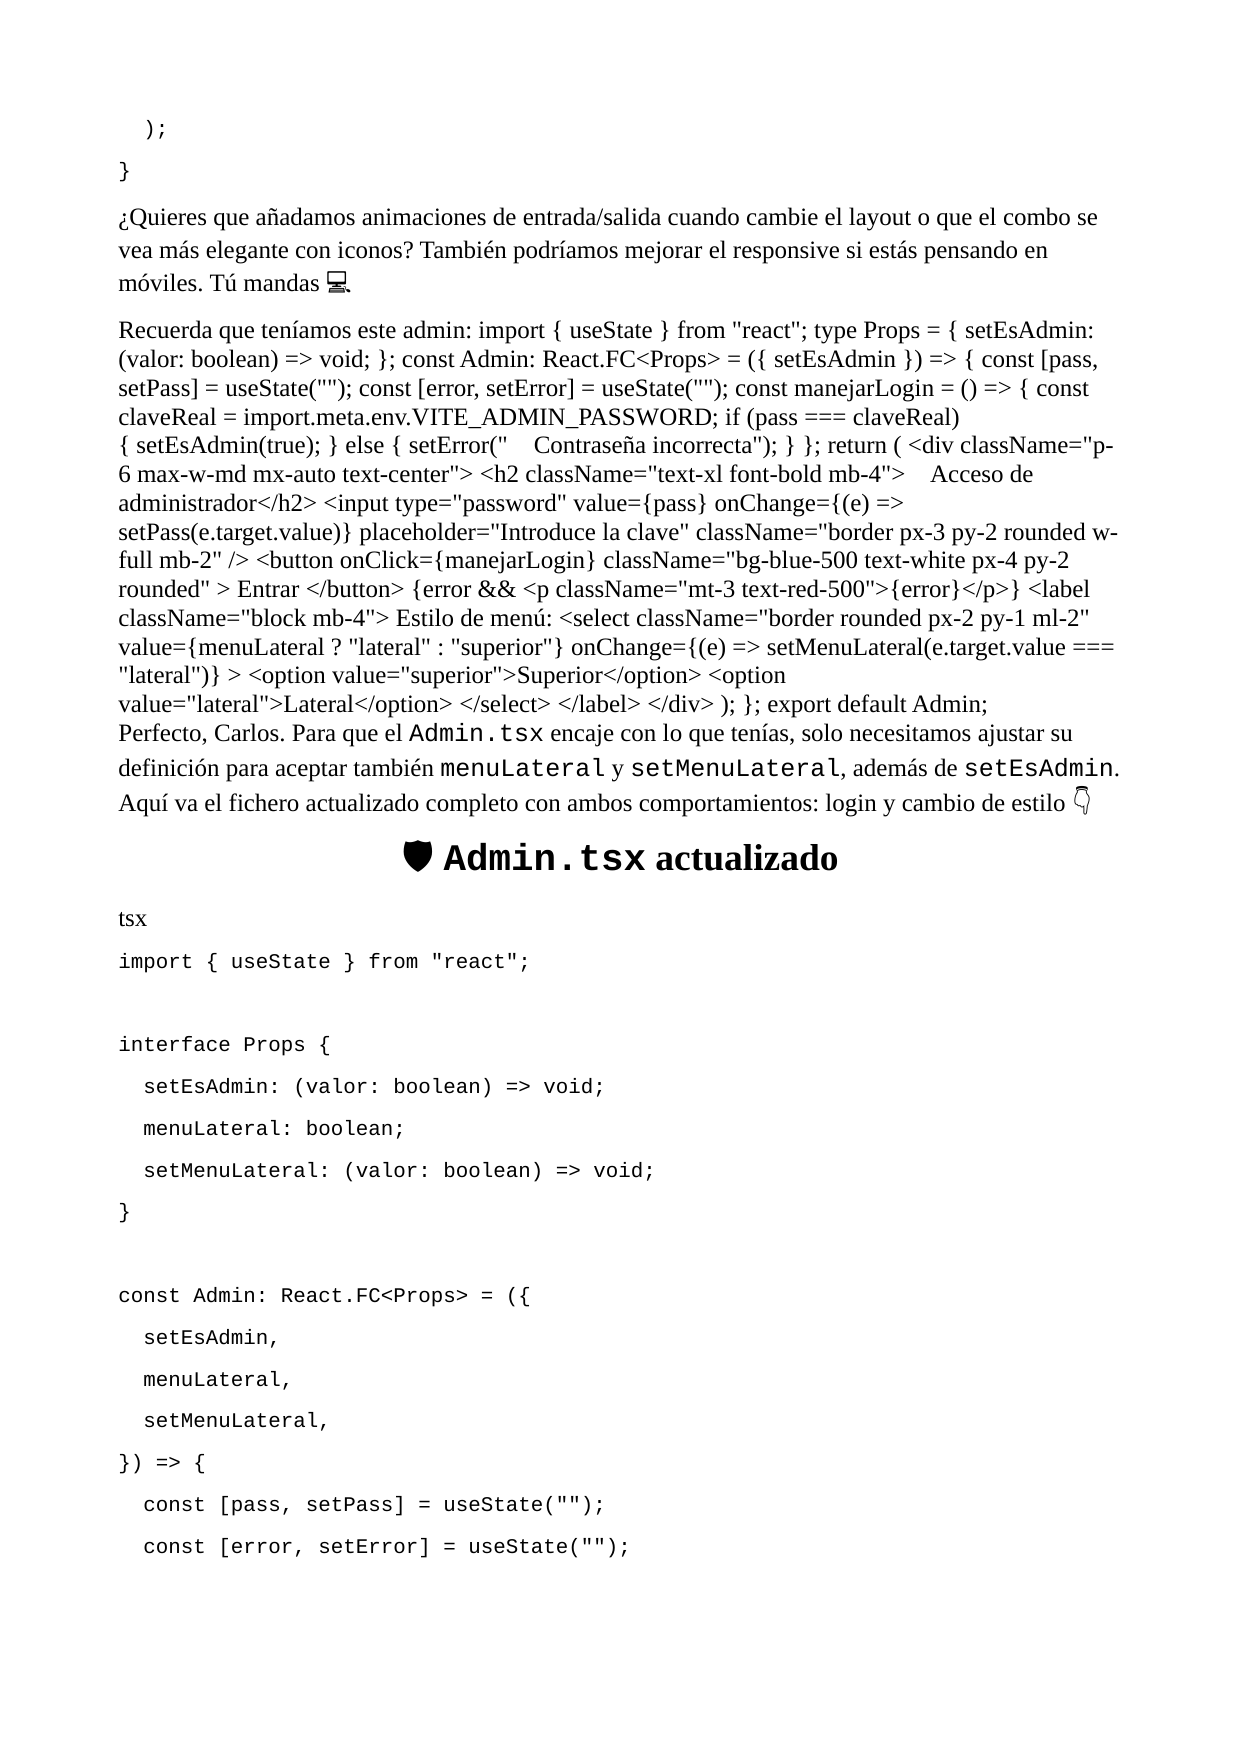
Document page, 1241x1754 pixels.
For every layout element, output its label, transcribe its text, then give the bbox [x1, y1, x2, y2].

text setEsAdmin: (valor: boolean) => void; [118, 1076, 1122, 1100]
text ); [118, 118, 1122, 142]
text Perfecto, Carlos. Para que el Admin.tsx encaje con lo que tenías, solo necesitamos ajustar su definición para aceptar también menuLateral y setMenuLateral, además de setEsAdmin. Aquí va el fichero actualizado completo con ambos comportamientos: login y cambio de estilo 👇 [118, 718, 1122, 817]
subtitle 🛡️ Admin.tsx actualizado [118, 836, 1122, 882]
text menuLateral: boolean; [118, 1118, 1122, 1142]
text setMenuLateral, [118, 1410, 1122, 1434]
text interface Props { [118, 1034, 1122, 1058]
text const [pass, setPass] = useState(""); [118, 1494, 1122, 1518]
text setMenuLateral: (valor: boolean) => void; [118, 1160, 1122, 1183]
text const [error, setError] = useState(""); [118, 1536, 1122, 1559]
text menuLateral, [118, 1369, 1122, 1392]
text const Admin: React.FC<Props> = ({ [118, 1285, 1122, 1309]
text }) => { [118, 1452, 1122, 1476]
text } [118, 160, 1122, 183]
text ¿Quieres que añadamos animaciones de entrada/salida cuando cambie el layout o que el combo se vea más elegante con iconos? También podríamos mejorar el responsive si estás pensando en móviles. Tú mandas 💻📱 [118, 202, 1122, 296]
text import { useState } from "react"; [118, 951, 1122, 974]
text setEsAdmin, [118, 1327, 1122, 1351]
text Recuerda que teníamos este admin: import { useState } from "react"; type Props = { setEsAdmin: (valor: boolean) => void; }; const Admin: React.FC<Props> = ({ setEsAdmin }) => { const [pass, setPass] = useState(""); const [error, setError] = useState(""); const manejarLogin = () => { const claveReal = import.meta.env.VITE_ADMIN_PASSWORD; if (pass === claveReal) { setEsAdmin(true); } else { setError("❌ Contraseña incorrecta"); } }; return ( <div className="p-6 max-w-md mx-auto text-center"> <h2 className="text-xl font-bold mb-4">🔐 Acceso de administrador</h2> <input type="password" value={pass} onChange={(e) => setPass(e.target.value)} placeholder="Introduce la clave" className="border px-3 py-2 rounded w-full mb-2" /> <button onClick={manejarLogin} className="bg-blue-500 text-white px-4 py-2 rounded" > Entrar </button> {error && <p className="mt-3 text-red-500">{error}</p>} <label className="block mb-4"> Estilo de menú: <select className="border rounded px-2 py-1 ml-2" value={menuLateral ? "lateral" : "superior"} onChange={(e) => setMenuLateral(e.target.value === "lateral")} > <option value="superior">Superior</option> <option value="lateral">Lateral</option> </select> </label> </div> ); }; export default Admin; [118, 315, 1122, 718]
text tsx [118, 903, 1122, 932]
text } [118, 1202, 1122, 1225]
